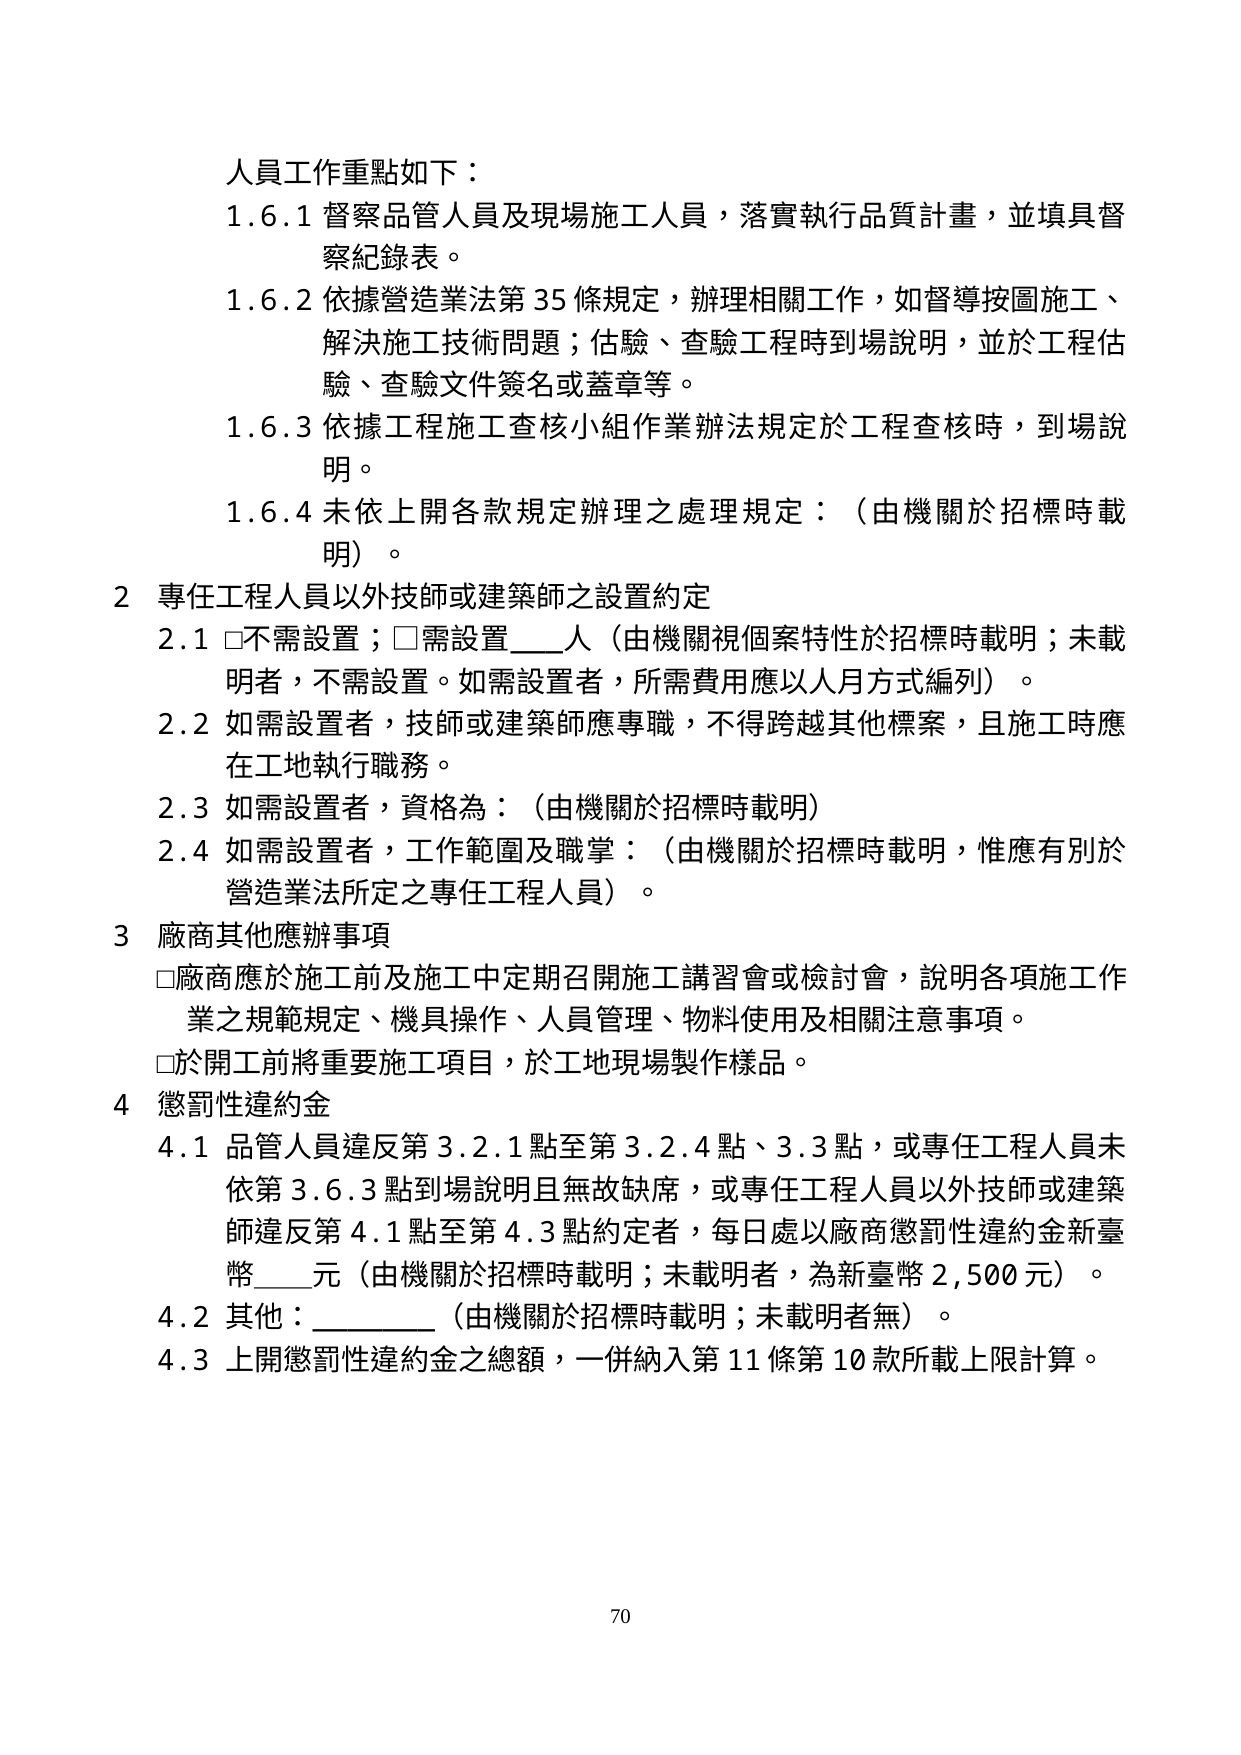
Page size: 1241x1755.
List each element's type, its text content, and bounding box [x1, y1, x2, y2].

list 廠商其他應辦事項 [112, 912, 1128, 954]
list □不需設置；□需設置___人（由機關視個案特性於招標時載明；未載明者，不需設置。如需設置者，所需費用應以人月方式編列）。 [157, 616, 1128, 700]
list 品管人員違反第3.2.1點至第3.2.4點、3.3點，或專任工程人員未依第3.6.3點到場說明且無故缺席，或專任工程人員以外技師或建築師違反第4.1點至第4.3點約定者，每日處以廠商懲罰性違約金新臺幣＿＿元（由機關於招標時載明；未載明者，為新臺幣2,500元）。 [157, 1124, 1128, 1294]
list 依據工程施工查核小組作業辦法規定於工程查核時，到場說明。 [225, 404, 1128, 489]
list 懲罰性違約金 [112, 1082, 1128, 1124]
list 如需設置者，資格為：（由機關於招標時載明） [157, 785, 1128, 827]
list 督察品管人員及現場施工人員，落實執行品質計畫，並填具督察紀錄表。 [225, 192, 1128, 277]
list 如需設置者，工作範圍及職掌：（由機關於招標時載明，惟應有別於營造業法所定之專任工程人員）。 [157, 827, 1128, 912]
list 如需設置者，技師或建築師應專職，不得跨越其他標案，且施工時應在工地執行職務。 [157, 700, 1128, 785]
list 其他：_______（由機關於招標時載明；未載明者無）。 [157, 1294, 1128, 1336]
list 人員工作重點如下： [157, 150, 1128, 192]
text □廠商應於施工前及施工中定期召開施工講習會或檢討會，說明各項施工作業之規範規定、機具操作、人員管理、物料使用及相關注意事項。 [157, 954, 1128, 1039]
list 依據營造業法第35條規定，辦理相關工作，如督導按圖施工、解決施工技術問題；估驗、查驗工程時到場說明，並於工程估驗、查驗文件簽名或蓋章等。 [225, 277, 1128, 404]
text □於開工前將重要施工項目，於工地現場製作樣品。 [157, 1039, 1128, 1082]
list 上開懲罰性違約金之總額，一併納入第11條第10款所載上限計算。 [157, 1336, 1128, 1378]
list 未依上開各款規定辦理之處理規定：（由機關於招標時載明）。 [225, 489, 1128, 573]
list 專任工程人員以外技師或建築師之設置約定 [112, 573, 1128, 616]
